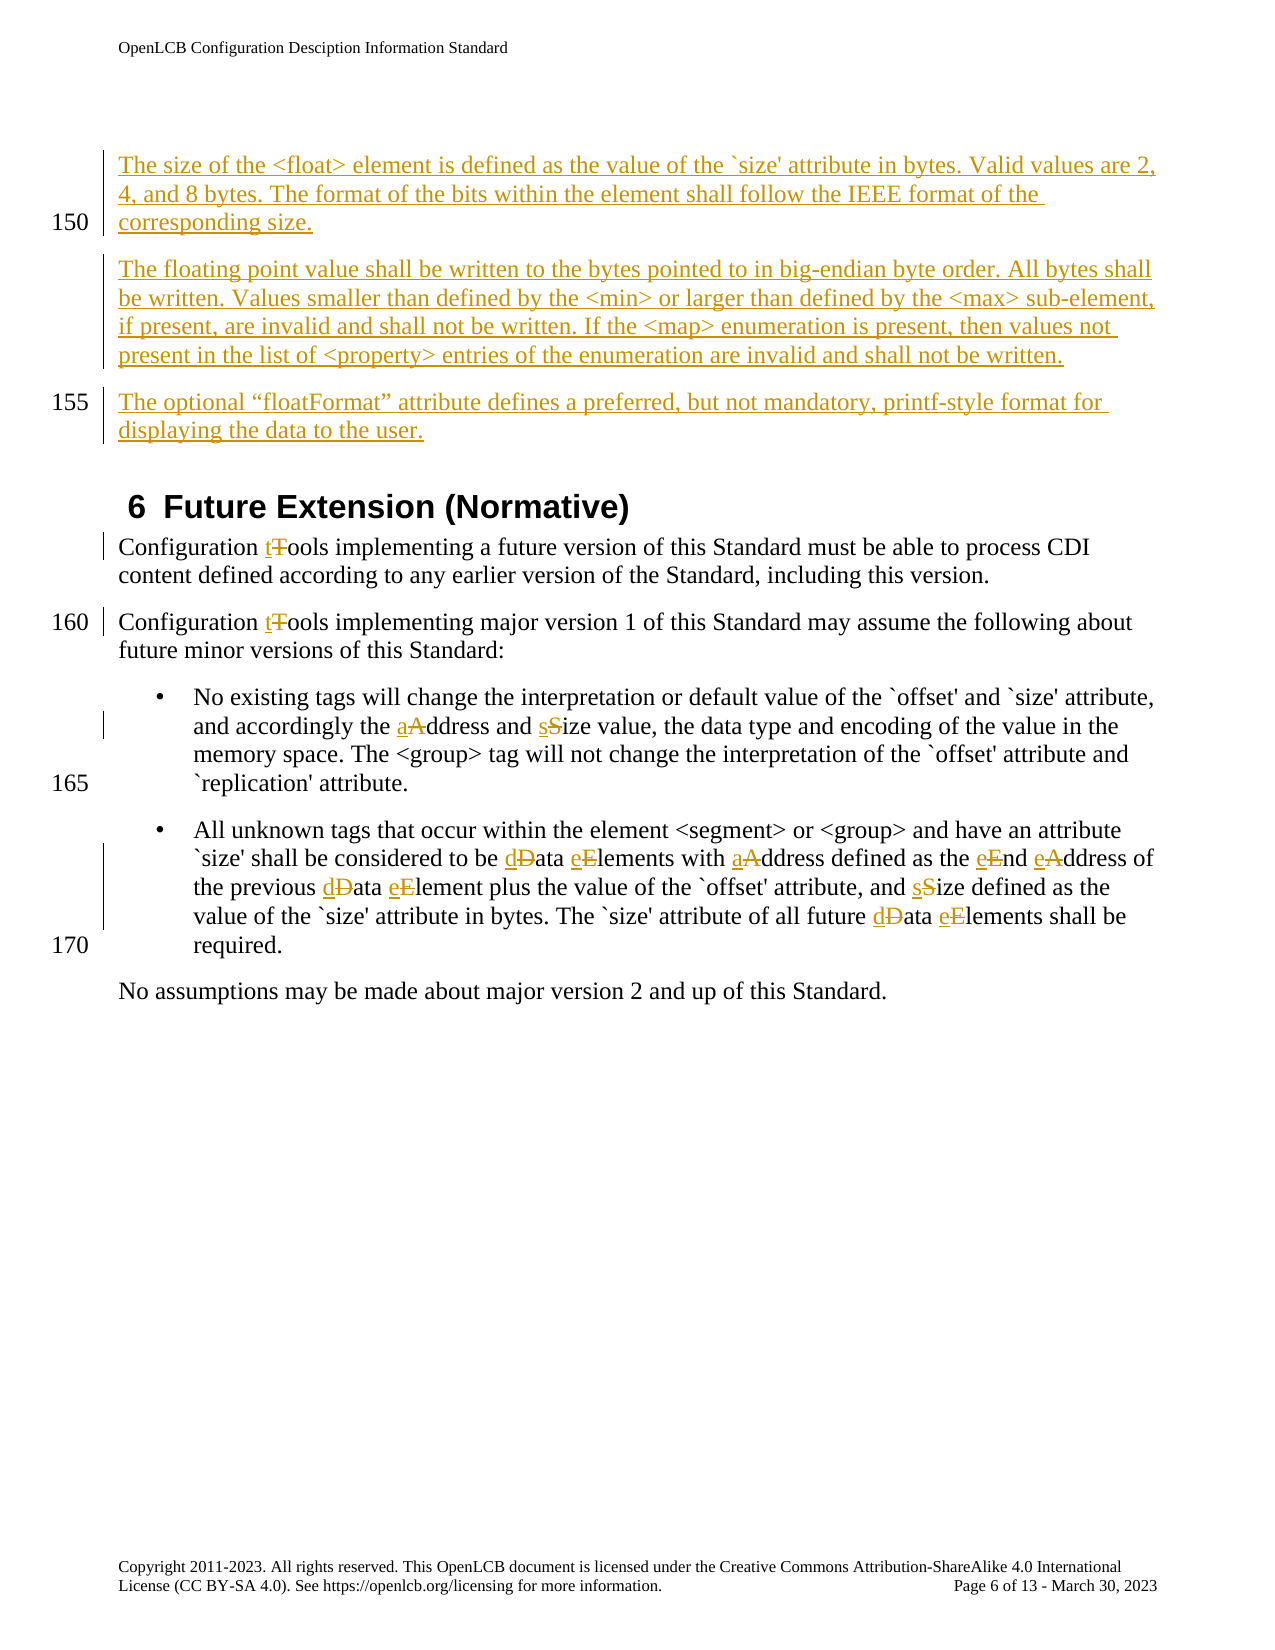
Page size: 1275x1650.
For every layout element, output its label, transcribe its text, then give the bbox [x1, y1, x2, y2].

list All unknown tags that occur within the element <segment> or <group> and have an attribute `size' shall be considered to be data elements with address defined as the end eddress of the previous data element plus the value of the `offset' attribute, and size defined as the value of the `size' attribute in bytes. The `size' attribute of all future data elements shall be required. [156, 815, 1157, 958]
text Configuration tools implementing major version 1 of this Standard may assume the following about future minor versions of this Standard: [118, 607, 1157, 664]
text The floating point value shall be written to the bytes pointed to in big-endian byte order. All bytes shall be written. Values smaller than defined by the <min> or larger than defined by the <max> sub-element, if present, are invalid and shall not be written. If the <map> enumeration is present, then values not present in the list of <property> entries of the enumeration are invalid and shall not be written. [118, 254, 1157, 369]
list No existing tags will change the interpretation or default value of the `offset' and `size' attribute, and accordingly the address and size value, the data type and encoding of the value in the memory space. The <group> tag will not change the interpretation of the `offset' attribute and `replication' attribute. [156, 682, 1157, 797]
subtitle Future Extension (Normative) [118, 487, 1157, 525]
text Configuration tools implementing a future version of this Standard must be able to process CDI content defined according to any earlier version of the Standard, including this version. [118, 532, 1157, 589]
text The size of the <float> element is defined as the value of the `size' attribute in bytes. Valid values are 2, 4, and 8 bytes. The format of the bits within the element shall follow the IEEE format of the corresponding size. [118, 150, 1157, 236]
text The optional “floatFormat” attribute defines a preferred, but not mandatory, printf-style format for displaying the data to the user. [118, 387, 1157, 444]
text No assumptions may be made about major version 2 and up of this Standard. [118, 976, 1157, 1005]
